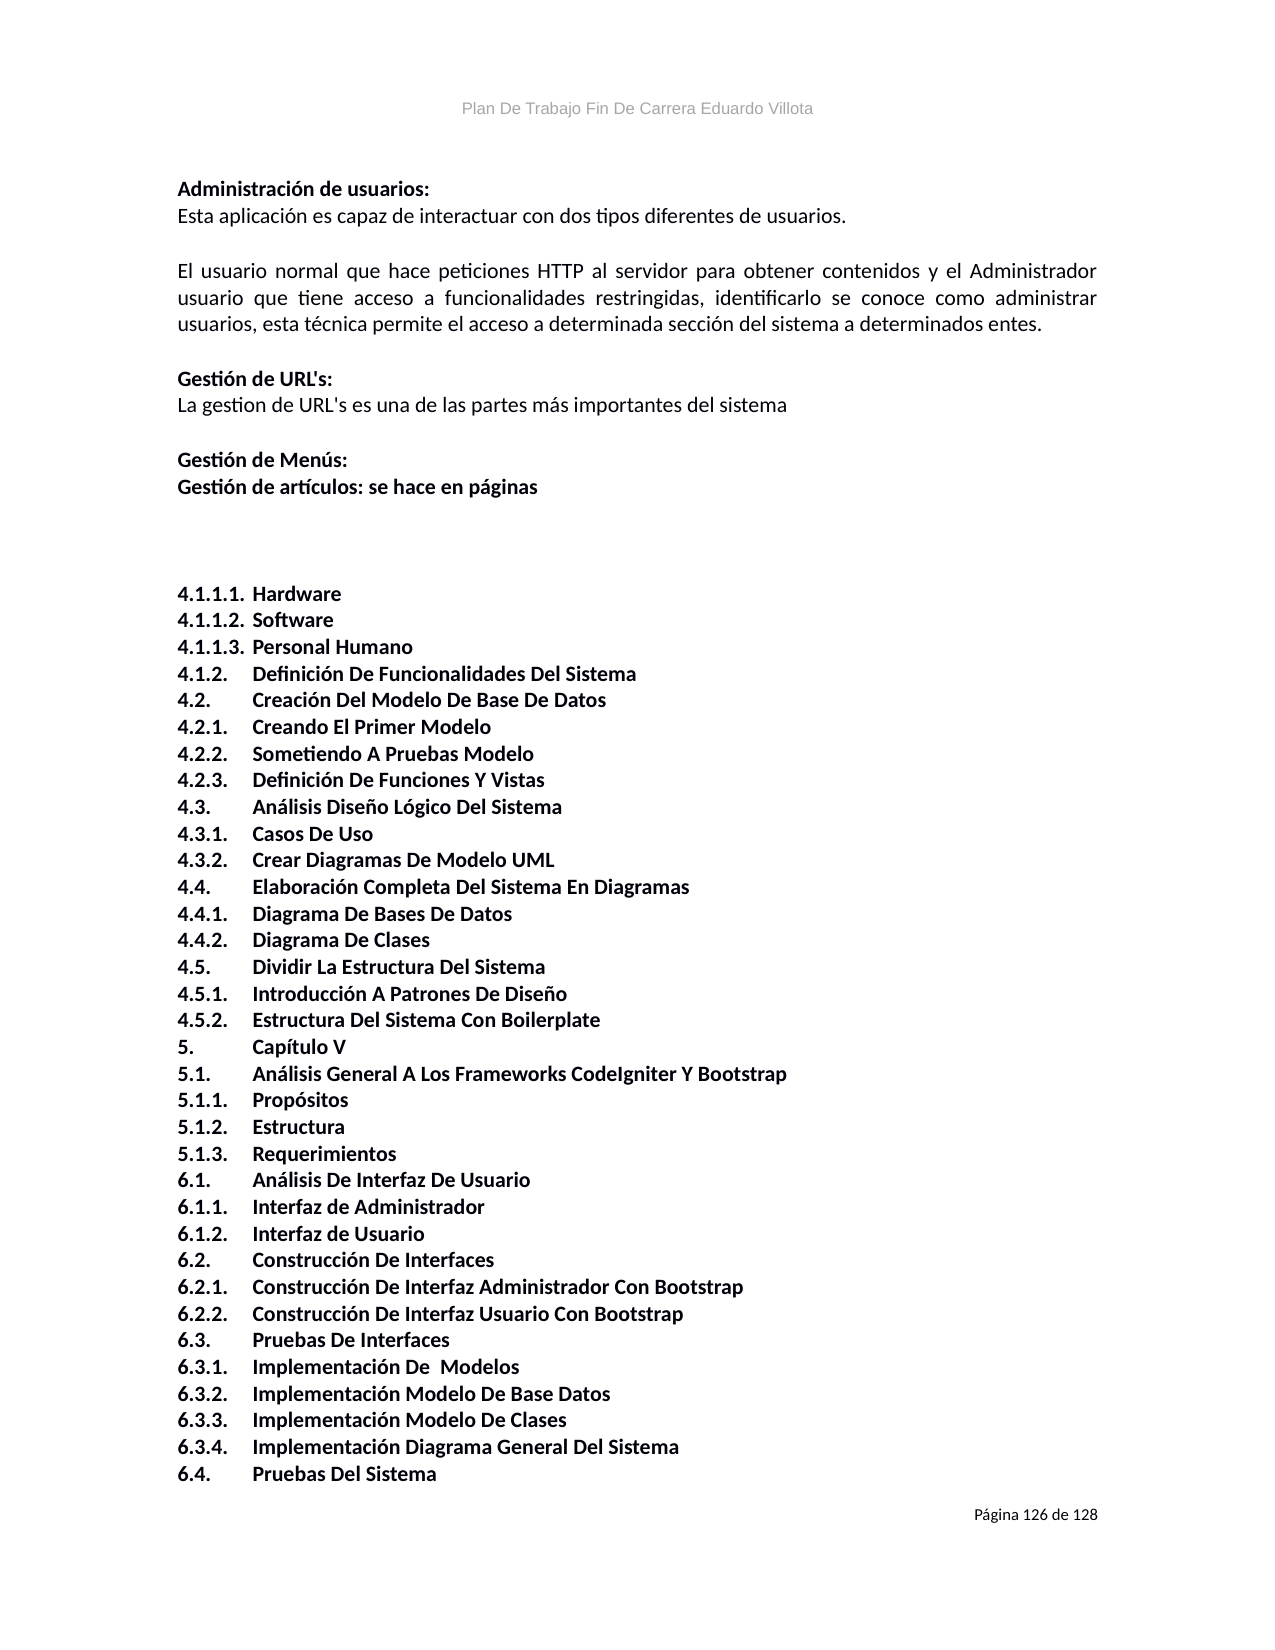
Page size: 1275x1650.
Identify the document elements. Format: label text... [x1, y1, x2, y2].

text 4.4.2. Diagrama De Clases [177, 926, 1098, 953]
text 5.1.2. Estructura [177, 1113, 1098, 1140]
text 6.1.2. Interfaz de Usuario [177, 1220, 1098, 1246]
text 5.1.3. Requerimientos [177, 1140, 1098, 1166]
text Gestión de artículos: se hace en páginas [177, 473, 1098, 500]
text 5.1.1. Propósitos [177, 1086, 1098, 1113]
text Administración de usuarios: [177, 176, 1098, 202]
text 6.3.4. Implementación Diagrama General Del Sistema [177, 1433, 1098, 1460]
text 4.1.1.2. Software [177, 606, 1098, 633]
text 4.2. Creación Del Modelo De Base De Datos [177, 686, 1098, 713]
text 6.3.2. Implementación Modelo De Base Datos [177, 1380, 1098, 1406]
text 4.2.2. Sometiendo A Pruebas Modelo [177, 740, 1098, 766]
text Gestión de URL's: [177, 365, 1098, 392]
text 6.4. Pruebas Del Sistema [177, 1460, 1098, 1486]
text Gestión de Menús: [177, 446, 1098, 473]
text 6.1. Análisis De Interfaz De Usuario [177, 1166, 1098, 1193]
text 6.3.1. Implementación De Modelos [177, 1353, 1098, 1380]
text Esta aplicación es capaz de interactuar con dos tipos diferentes de usuarios. [177, 202, 1098, 229]
text 4.4. Elaboración Completa Del Sistema En Diagramas [177, 873, 1098, 900]
text 4.3.1. Casos De Uso [177, 820, 1098, 846]
text 4.5. Dividir La Estructura Del Sistema [177, 953, 1098, 980]
text 6.2.1. Construcción De Interfaz Administrador Con Bootstrap [177, 1273, 1098, 1300]
text 6.3.3. Implementación Modelo De Clases [177, 1406, 1098, 1433]
text 6.3. Pruebas De Interfaces [177, 1326, 1098, 1353]
text 4.1.1.1. Hardware [177, 580, 1098, 606]
text 4.5.2. Estructura Del Sistema Con Boilerplate [177, 1006, 1098, 1033]
text El usuario normal que hace peticiones HTTP al servidor para obtener contenidos y el Administrador usuario que tiene acceso a funcionalidades restringidas, identificarlo se conoce como administrar usuarios, esta técnica permite el acceso a determinada sección del sistema a determinados entes. [177, 257, 1098, 337]
text 4.3.2. Crear Diagramas De Modelo UML [177, 846, 1098, 873]
text 4.1.2. Definición De Funcionalidades Del Sistema [177, 660, 1098, 686]
text 6.2. Construcción De Interfaces [177, 1246, 1098, 1273]
text 4.2.1. Creando El Primer Modelo [177, 713, 1098, 740]
text 5.1. Análisis General A Los Frameworks CodeIgniter Y Bootstrap [177, 1060, 1098, 1086]
text La gestion de URL's es una de las partes más importantes del sistema [177, 392, 1098, 418]
text 6.1.1. Interfaz de Administrador [177, 1193, 1098, 1220]
text 4.3. Análisis Diseño Lógico Del Sistema [177, 793, 1098, 820]
text 5. Capítulo V [177, 1033, 1098, 1060]
text 4.1.1.3. Personal Humano [177, 633, 1098, 660]
text 4.4.1. Diagrama De Bases De Datos [177, 900, 1098, 926]
text 4.5.1. Introducción A Patrones De Diseño [177, 980, 1098, 1006]
text 4.2.3. Definición De Funciones Y Vistas [177, 766, 1098, 793]
text 6.2.2. Construcción De Interfaz Usuario Con Bootstrap [177, 1300, 1098, 1326]
